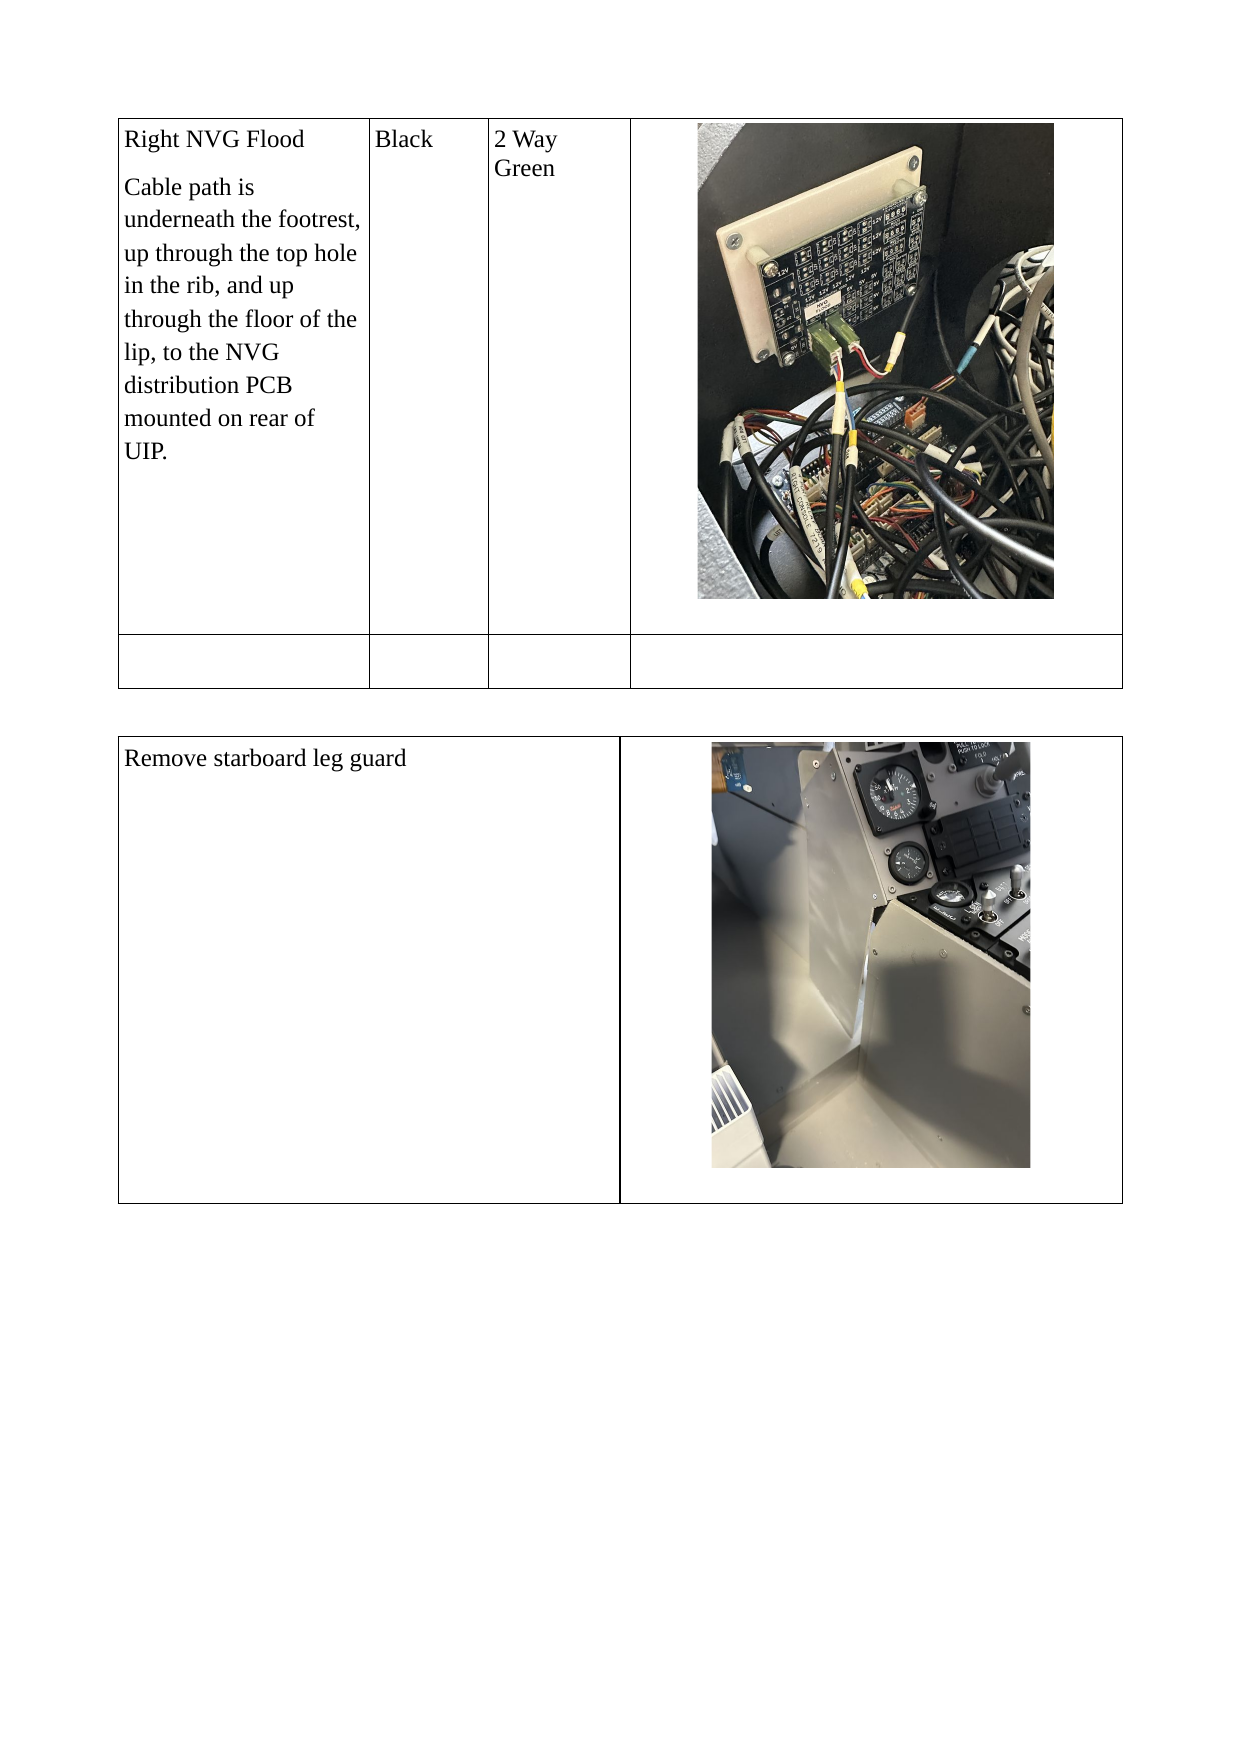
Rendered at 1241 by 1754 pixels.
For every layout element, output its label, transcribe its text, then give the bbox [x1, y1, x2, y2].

table_cell [370, 635, 488, 688]
table_header [621, 737, 1122, 1202]
table_cell Black [370, 119, 488, 633]
table_cell 2 Way Green [489, 119, 630, 633]
picture [711, 742, 1031, 1168]
table_cell [631, 635, 1122, 688]
table_cell [119, 635, 369, 688]
picture [697, 123, 1054, 599]
table_cell [631, 119, 1122, 633]
table_cell Right NVG Flood Cable path is underneath the footrest, up through the top hole in the rib, and up through the floor of the lip, to the NVG distribution PCB mounted on rear of UIP. [119, 119, 369, 633]
table_header Remove starboard leg guard [119, 737, 619, 1202]
table_cell [489, 635, 630, 688]
